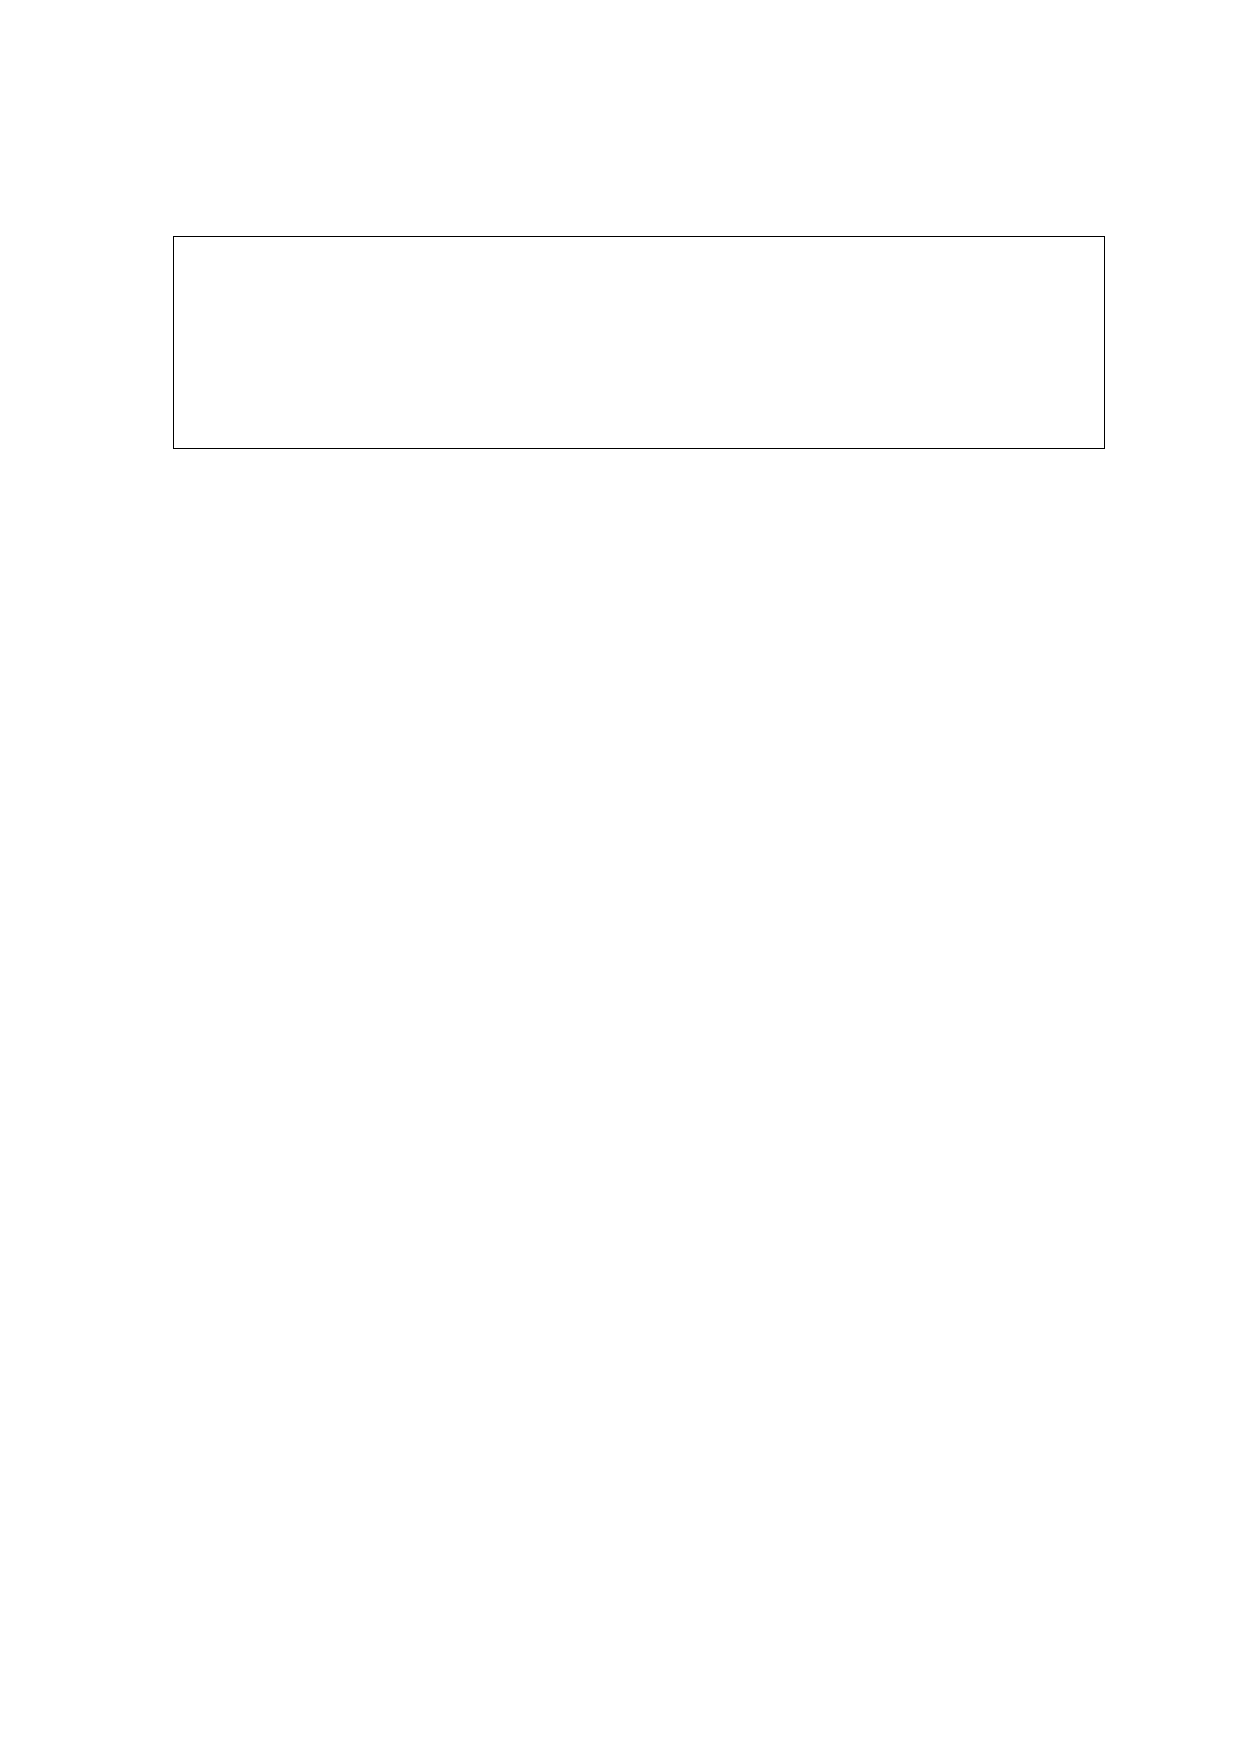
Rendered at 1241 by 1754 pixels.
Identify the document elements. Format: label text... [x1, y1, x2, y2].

table_header Reflexió personal: De vegades soc massa llançat i es convenient pensar més algunes cosses. En les negociacions si vec que algú insisteix, encara que crega que no te raó deixe que ho façen a la seva manera, ja que no tinc cap problema amb aixó, però de vegades deuria de insistir amb la meua si realment crec que es mitllor. [174, 237, 1104, 448]
